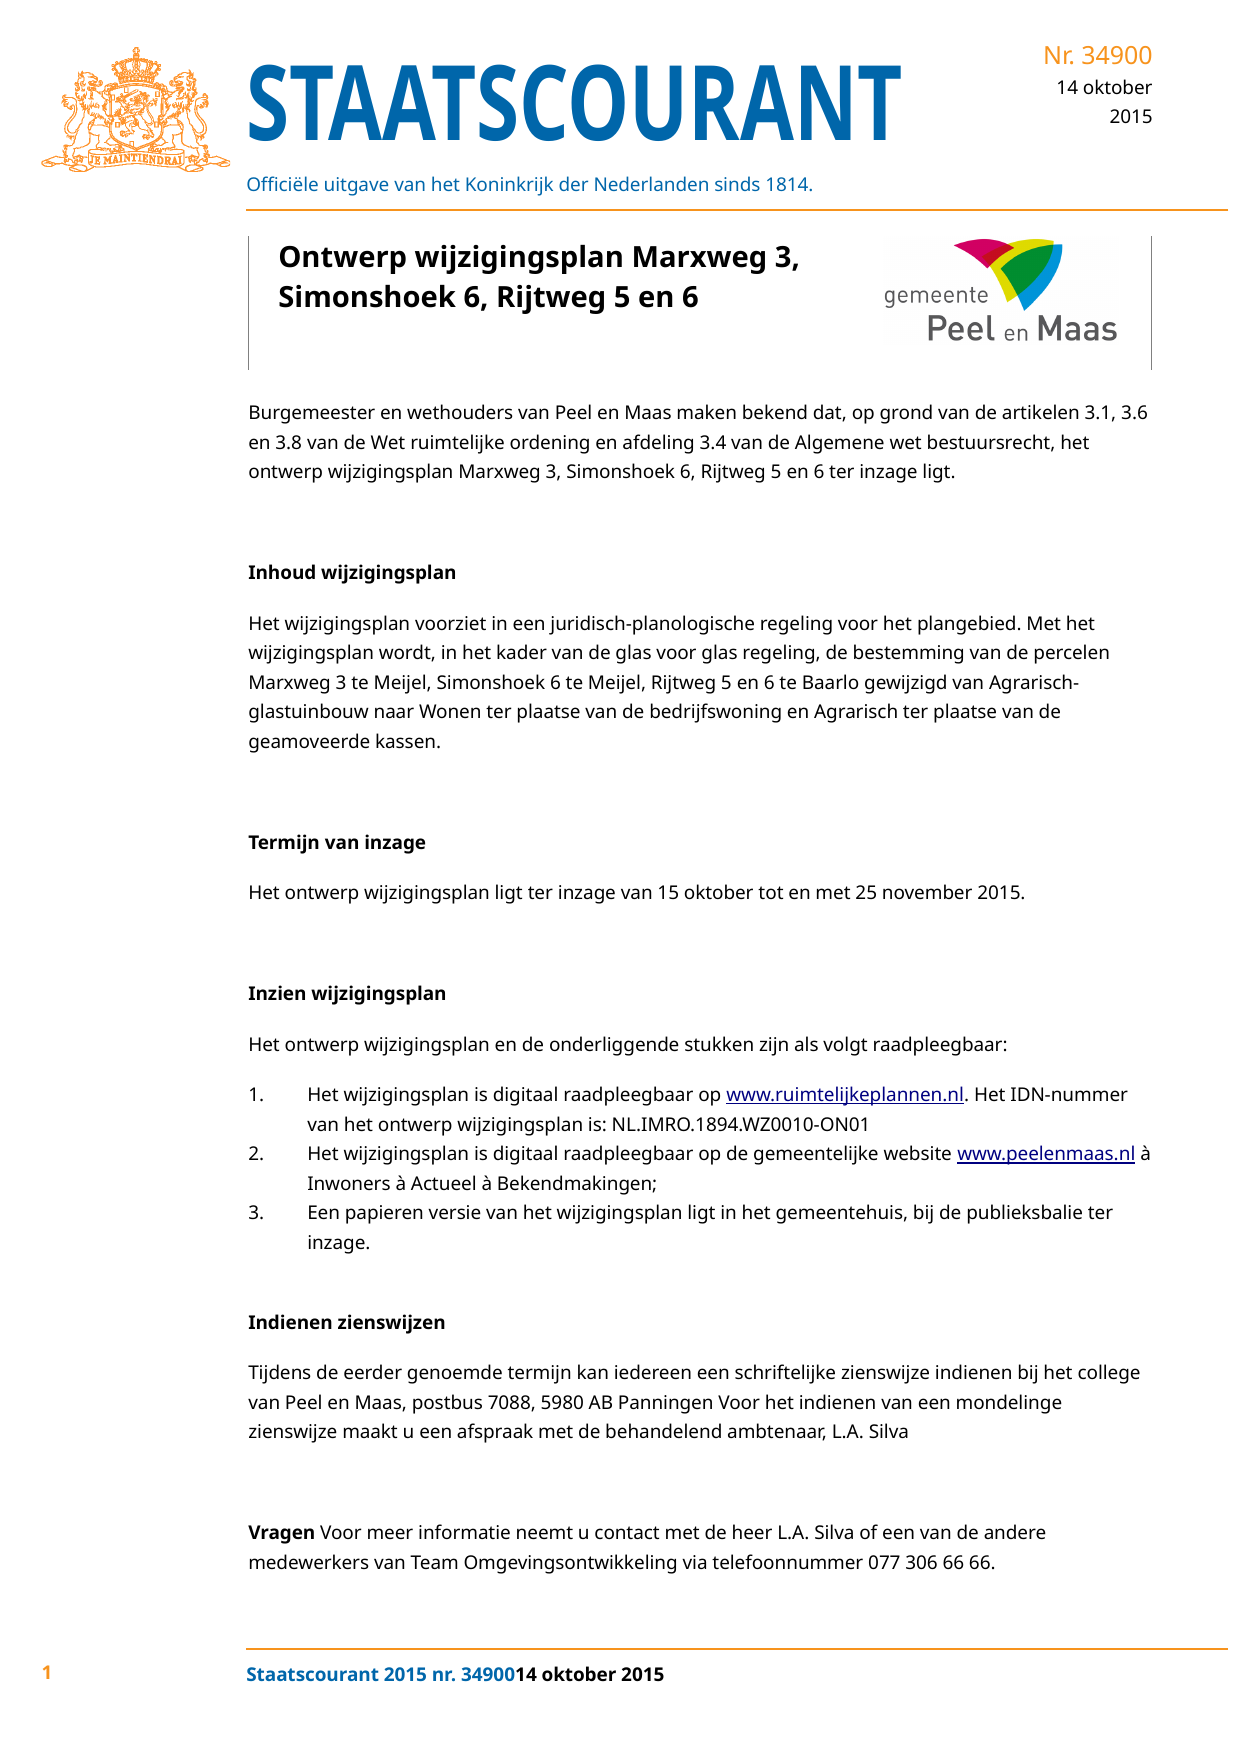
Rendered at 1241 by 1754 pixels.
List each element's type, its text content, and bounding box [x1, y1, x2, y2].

list Een papieren versie van het wijzigingsplan ligt in het gemeentehuis, bij de publieksbalie ter inzage. [248, 1199, 1152, 1255]
list Het wijzigingsplan is digitaal raadpleegbaar op de gemeentelijke website www.peelenmaas.nl à Inwoners à Actueel à Bekendmakingen; [248, 1140, 1152, 1196]
table_header Ontwerp wijzigingsplan Marxweg 3, Simonshoek 6, Rijtweg 5 en 6 [249, 236, 850, 370]
text Het wijzigingsplan voorziet in een juridisch-planologische regeling voor het plangebied. Met het wijzigingsplan wordt, in het kader van de glas voor glas regeling, de bestemming van de percelen Marxweg 3 te Meijel, Simonshoek 6 te Meijel, Rijtweg 5 en 6 te Baarlo gewijzigd van Agrarisch-glastuinbouw naar Wonen ter plaatse van de bedrijfswoning en Agrarisch ter plaatse van de geamoveerde kassen. [248, 610, 1152, 754]
text Vragen Voor meer informatie neemt u contact met de heer L.A. Silva of een van de andere medewerkers van Team Omgevingsontwikkeling via telefoonnummer 077 306 66 66. [248, 1519, 1152, 1575]
text Burgemeester en wethouders van Peel en Maas maken bekend dat, op grond van de artikelen 3.1, 3.6 en 3.8 van de Wet ruimtelijke ordening en afdeling 3.4 van de Algemene wet bestuursrecht, het ontwerp wijzigingsplan Marxweg 3, Simonshoek 6, Rijtweg 5 en 6 ter inzage ligt. [248, 399, 1152, 484]
text Indienen zienswijzen [248, 1309, 1152, 1335]
picture [882, 236, 1119, 345]
text Het ontwerp wijzigingsplan en de onderliggende stukken zijn als volgt raadpleegbaar: [248, 1031, 1152, 1056]
text Tijdens de eerder genoemde termijn kan iedereen een schriftelijke zienswijze indienen bij het college van Peel en Maas, postbus 7088, 5980 AB Panningen Voor het indienen van een mondelinge zienswijze maakt u een afspraak met de behandelend ambtenaar, L.A. Silva [248, 1359, 1152, 1444]
text Inhoud wijzigingsplan [248, 559, 1152, 585]
table_header [850, 236, 1151, 370]
text Inzien wijzigingsplan [248, 980, 1152, 1006]
list Het wijzigingsplan is digitaal raadpleegbaar op www.ruimtelijkeplannen.nl. Het IDN-nummer van het ontwerp wijzigingsplan is: NL.IMRO.1894.WZ0010-ON01 [248, 1081, 1152, 1136]
text Het ontwerp wijzigingsplan ligt ter inzage van 15 oktober tot en met 25 november 2015. [248, 879, 1152, 905]
text Termijn van inzage [248, 829, 1152, 855]
picture [41, 47, 231, 172]
